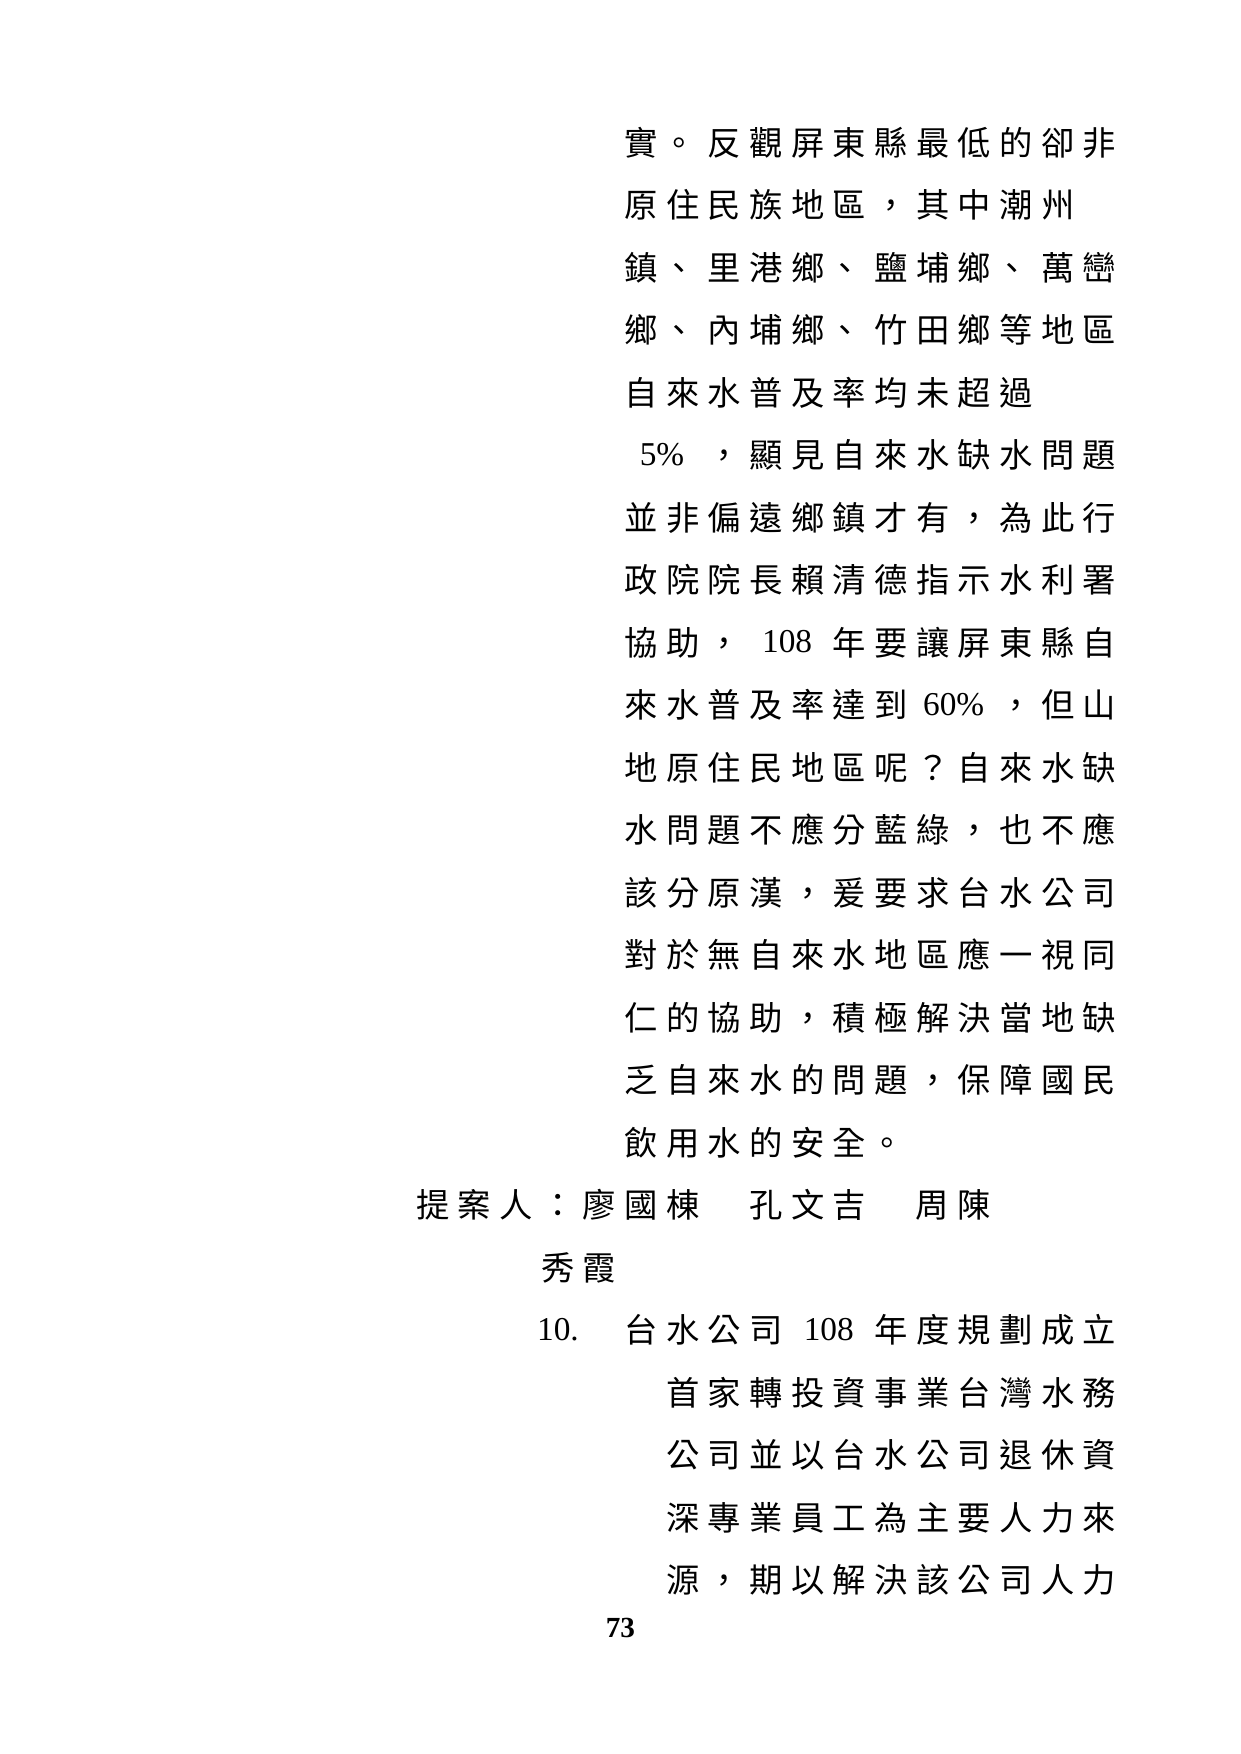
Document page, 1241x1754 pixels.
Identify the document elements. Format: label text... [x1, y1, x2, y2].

list 實。反觀屏東縣最低的卻非原住民族地區，其中潮州鎮、里港鄉、鹽埔鄉、萬巒鄉、內埔鄉、竹田鄉等地區自來水普及率均未超過5%，顯見自來水缺水問題並非偏遠鄉鎮才有，為此行政院院長賴清德指示水利署協助，108年要讓屏東縣自來水普及率達到60%，但山地原住民地區呢？自來水缺水問題不應分藍綠，也不應該分原漢，爰要求台水公司對於無自來水地區應一視同仁的協助，積極解決當地缺乏自來水的問題，保障國民飲用水的安全。 [536, 99, 1120, 1162]
text 提案人：廖國棟 孔文吉 周陳秀霞 [397, 1162, 1016, 1287]
list 台水公司108年度規劃成立首家轉投資事業台灣水務公司並以台水公司退休資深專業員工為主要人力來源，期以解決該公司人力 [536, 1287, 1120, 1599]
